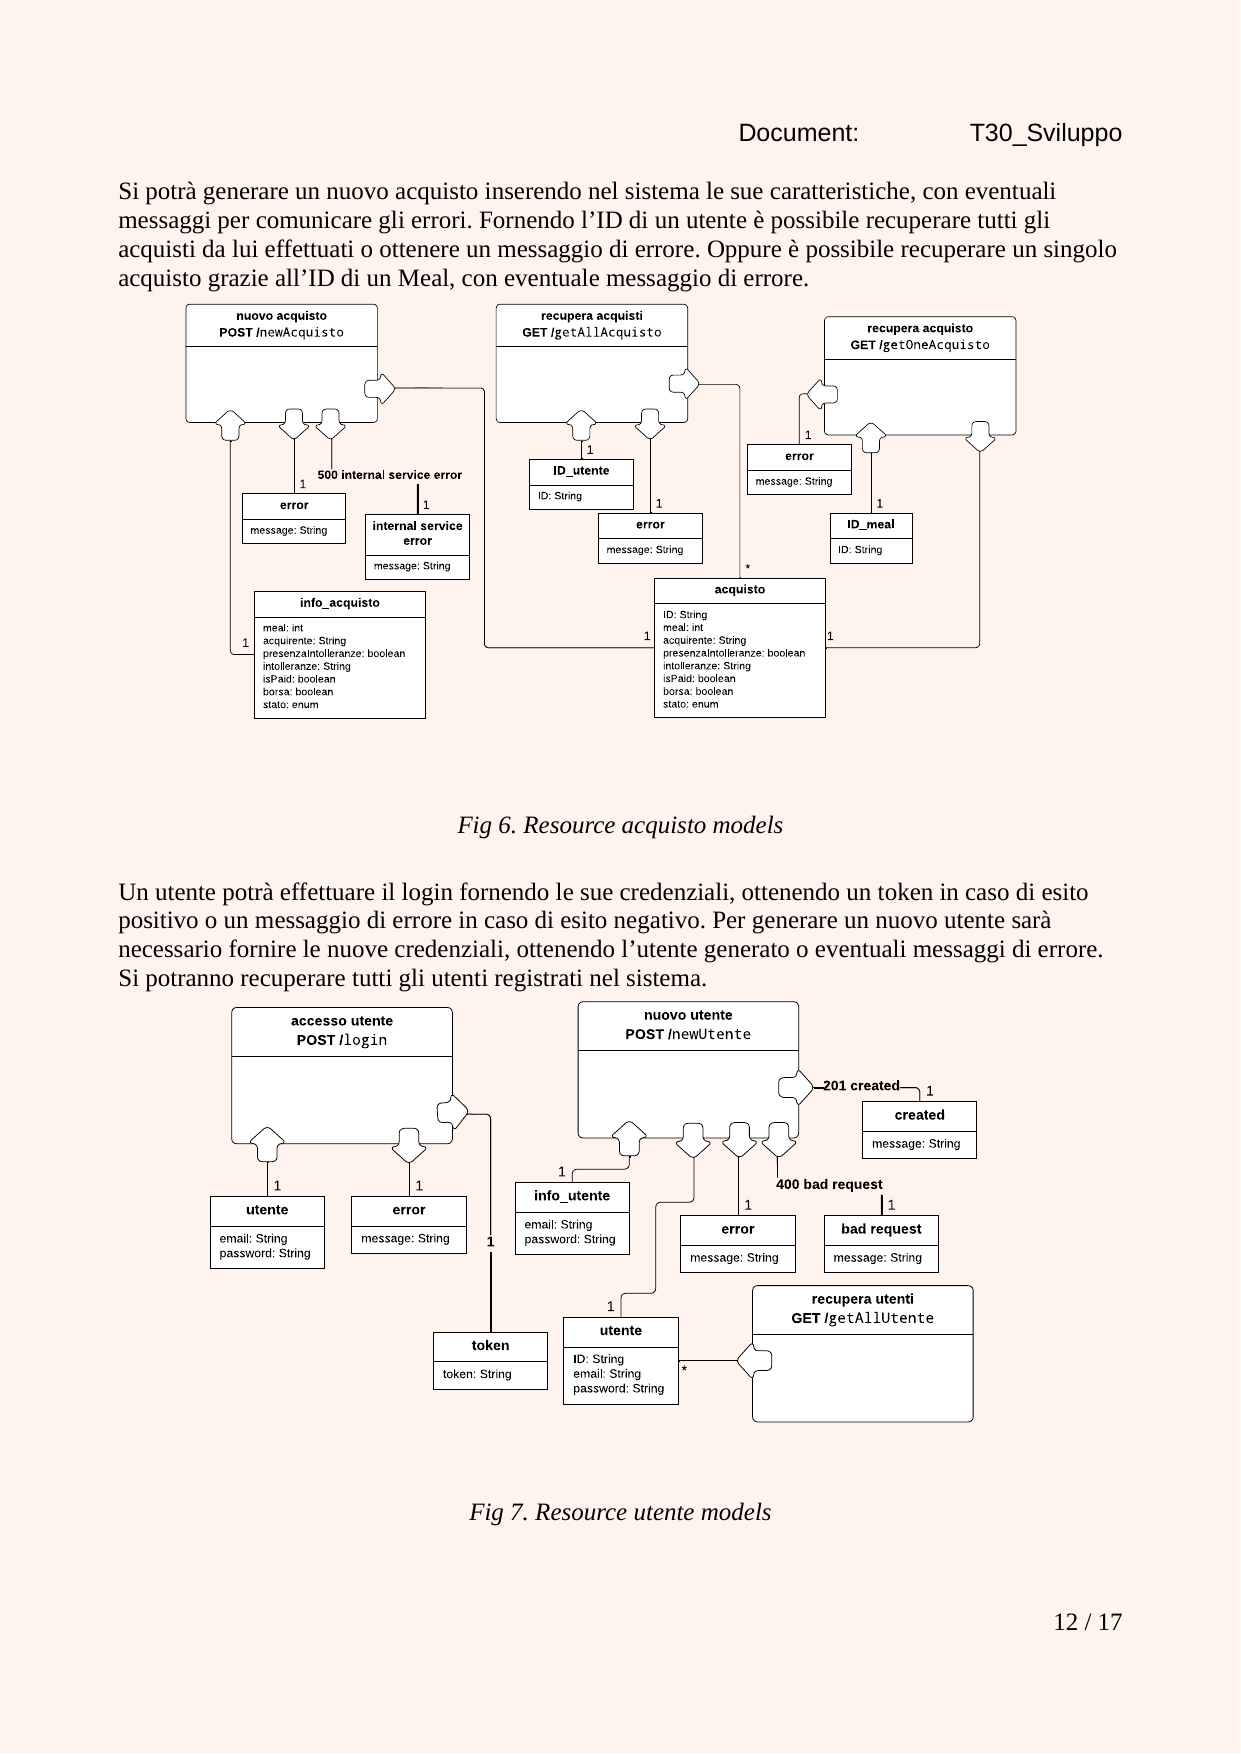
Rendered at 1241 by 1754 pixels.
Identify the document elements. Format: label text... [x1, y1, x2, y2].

text Un utente potrà effettuare il login fornendo le sue credenziali, ottenendo un token in caso di esito positivo o un messaggio di errore in caso di esito negativo. Per generare un nuovo utente sarà necessario fornire le nuove credenziali, ottenendo l’utente generato o eventuali messaggi di errore. Si potranno recuperare tutti gli utenti registrati nel sistema. [118, 877, 1122, 992]
text Fig 6. Resource acquisto models [118, 291, 1122, 839]
text Fig 7. Resource utente models [118, 1497, 1122, 1526]
text Si potrà generare un nuovo acquisto inserendo nel sistema le sue caratteristiche, con eventuali messaggi per comunicare gli errori. Fornendo l’ID di un utente è possibile recuperare tutti gli acquisti da lui effettuati o ottenere un messaggio di errore. Oppure è possibile recuperare un singolo acquisto grazie all’ID di un Meal, con eventuale messaggio di errore. [118, 176, 1122, 291]
